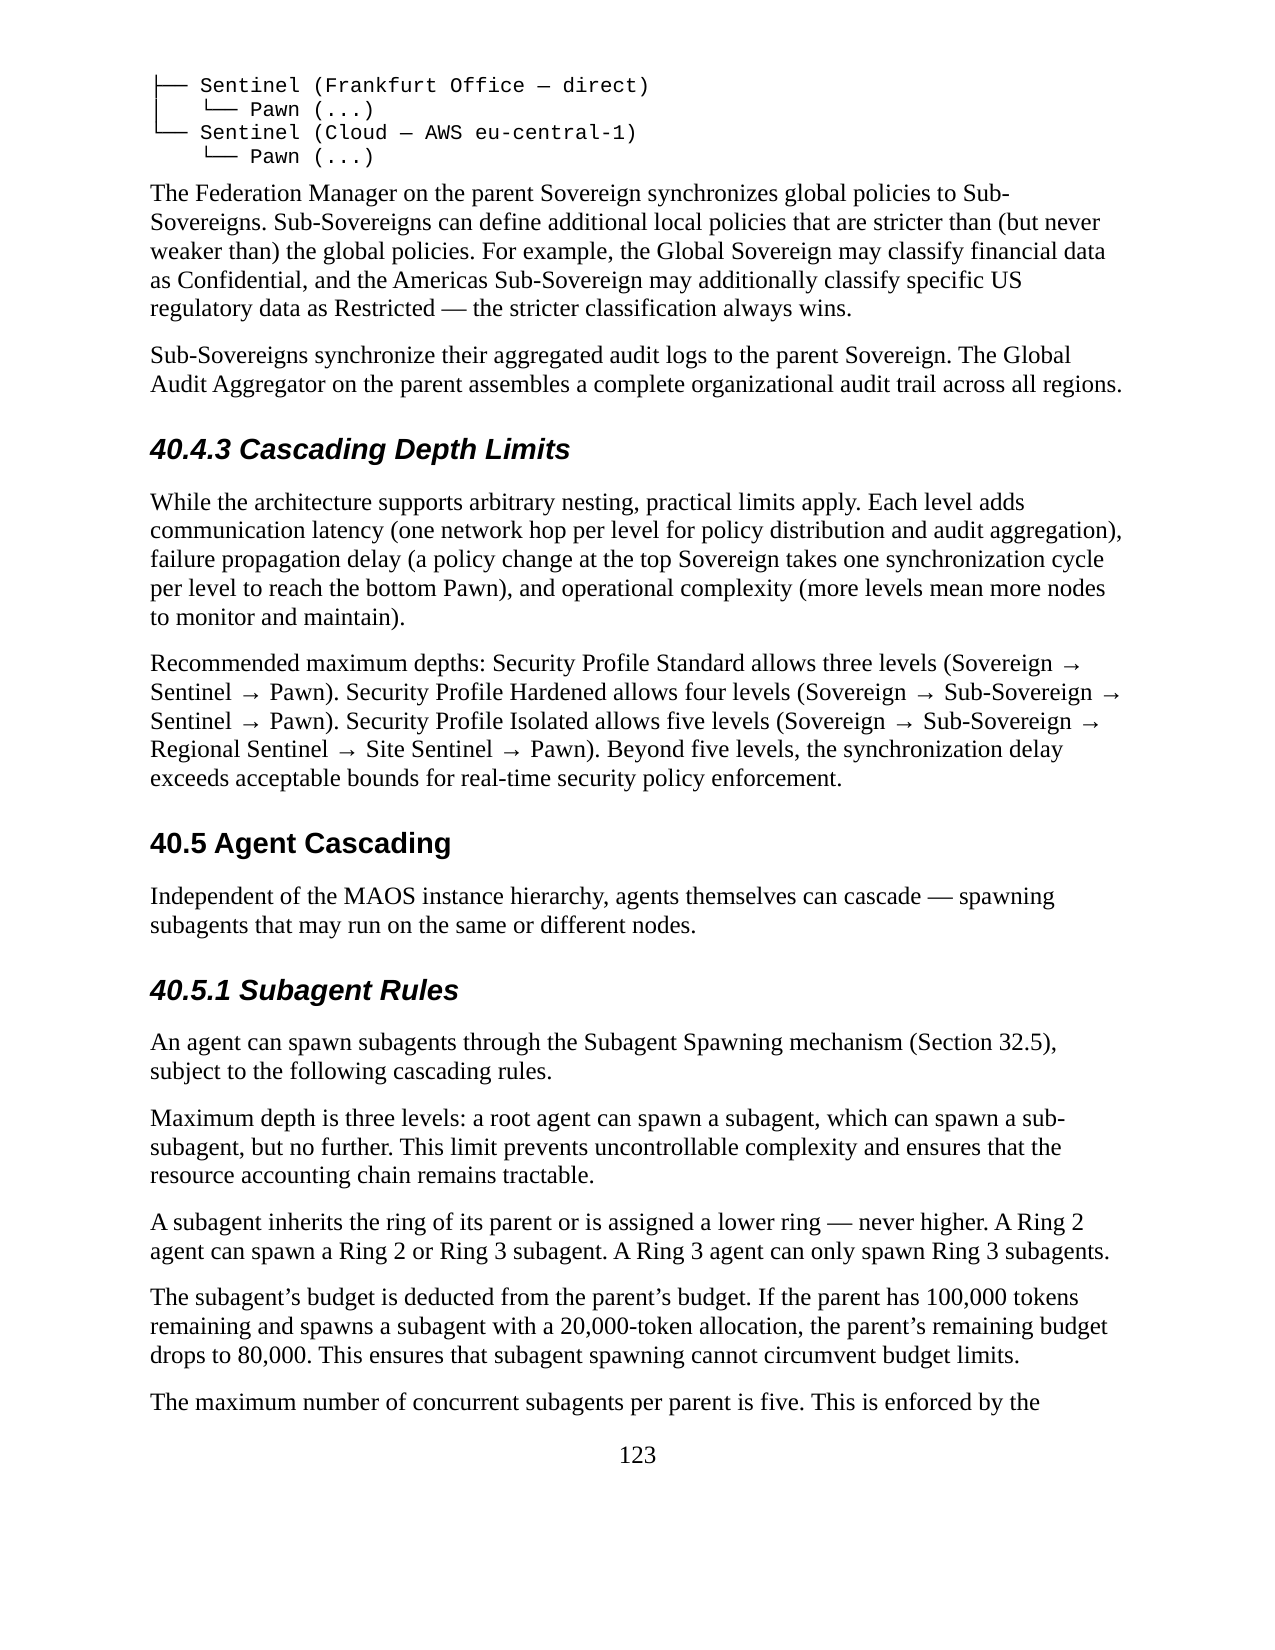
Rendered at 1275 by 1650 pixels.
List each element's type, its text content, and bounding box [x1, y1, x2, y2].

text A subagent inherits the ring of its parent or is assigned a lower ring — never higher. A Ring 2 agent can spawn a Ring 2 or Ring 3 subagent. A Ring 3 agent can only spawn Ring 3 subagents. [150, 1207, 1125, 1264]
text Sub-Sovereigns synchronize their aggregated audit logs to the parent Sovereign. The Global Audit Aggregator on the parent assembles a complete organizational audit trail across all regions. [150, 340, 1125, 398]
text └── Sentinel (Cloud — AWS eu-central-1) [150, 122, 1125, 146]
text An agent can spawn subagents through the Subagent Spawning mechanism (Section 32.5), subject to the following cascading rules. [150, 1027, 1125, 1085]
text Maximum depth is three levels: a root agent can spawn a subagent, which can spawn a sub-subagent, but no further. This limit prevents uncontrollable complexity and ensures that the resource accounting chain remains tractable. [150, 1103, 1125, 1189]
subtitle 40.4.3 Cascading Depth Limits [150, 432, 1125, 465]
text While the architecture supports arbitrary nesting, practical limits apply. Each level adds communication latency (one network hop per level for policy distribution and audit aggregation), failure propagation delay (a policy change at the top Sovereign takes one synchronization cycle per level to reach the bottom Pawn), and operational complexity (more levels mean more nodes to monitor and maintain). [150, 487, 1125, 630]
text │ └── Pawn (...) [157, 99, 1125, 122]
subtitle 40.5.1 Subagent Rules [150, 972, 1125, 1006]
subtitle 40.5 Agent Cascading [150, 826, 1125, 859]
text The Federation Manager on the parent Sovereign synchronizes global policies to Sub-Sovereigns. Sub-Sovereigns can define additional local policies that are stricter than (but never weaker than) the global policies. For example, the Global Sovereign may classify financial data as Confidential, and the Americas Sub-Sovereign may additionally classify specific US regulatory data as Restricted — the stricter classification always wins. [150, 178, 1125, 322]
text Recommended maximum depths: Security Profile Standard allows three levels (Sovereign → Sentinel → Pawn). Security Profile Hardened allows four levels (Sovereign → Sub-Sovereign → Sentinel → Pawn). Security Profile Isolated allows five levels (Sovereign → Sub-Sovereign → Regional Sentinel → Site Sentinel → Pawn). Beyond five levels, the synchronization delay exceeds acceptable bounds for real-time security policy enforcement. [150, 648, 1125, 792]
text Independent of the MAOS instance hierarchy, agents themselves can cascade — spawning subagents that may run on the same or different nodes. [150, 881, 1125, 938]
text The subagent’s budget is deducted from the parent’s budget. If the parent has 100,000 tokens remaining and spawns a subagent with a 20,000-token allocation, the parent’s remaining budget drops to 80,000. This ensures that subagent spawning cannot circumvent budget limits. [150, 1282, 1125, 1369]
text ├── Sentinel (Frankfurt Office — direct) [150, 75, 1125, 99]
text The maximum number of concurrent subagents per parent is five. This is enforced by the [150, 1387, 1125, 1415]
text └── Pawn (...) [150, 146, 1125, 169]
